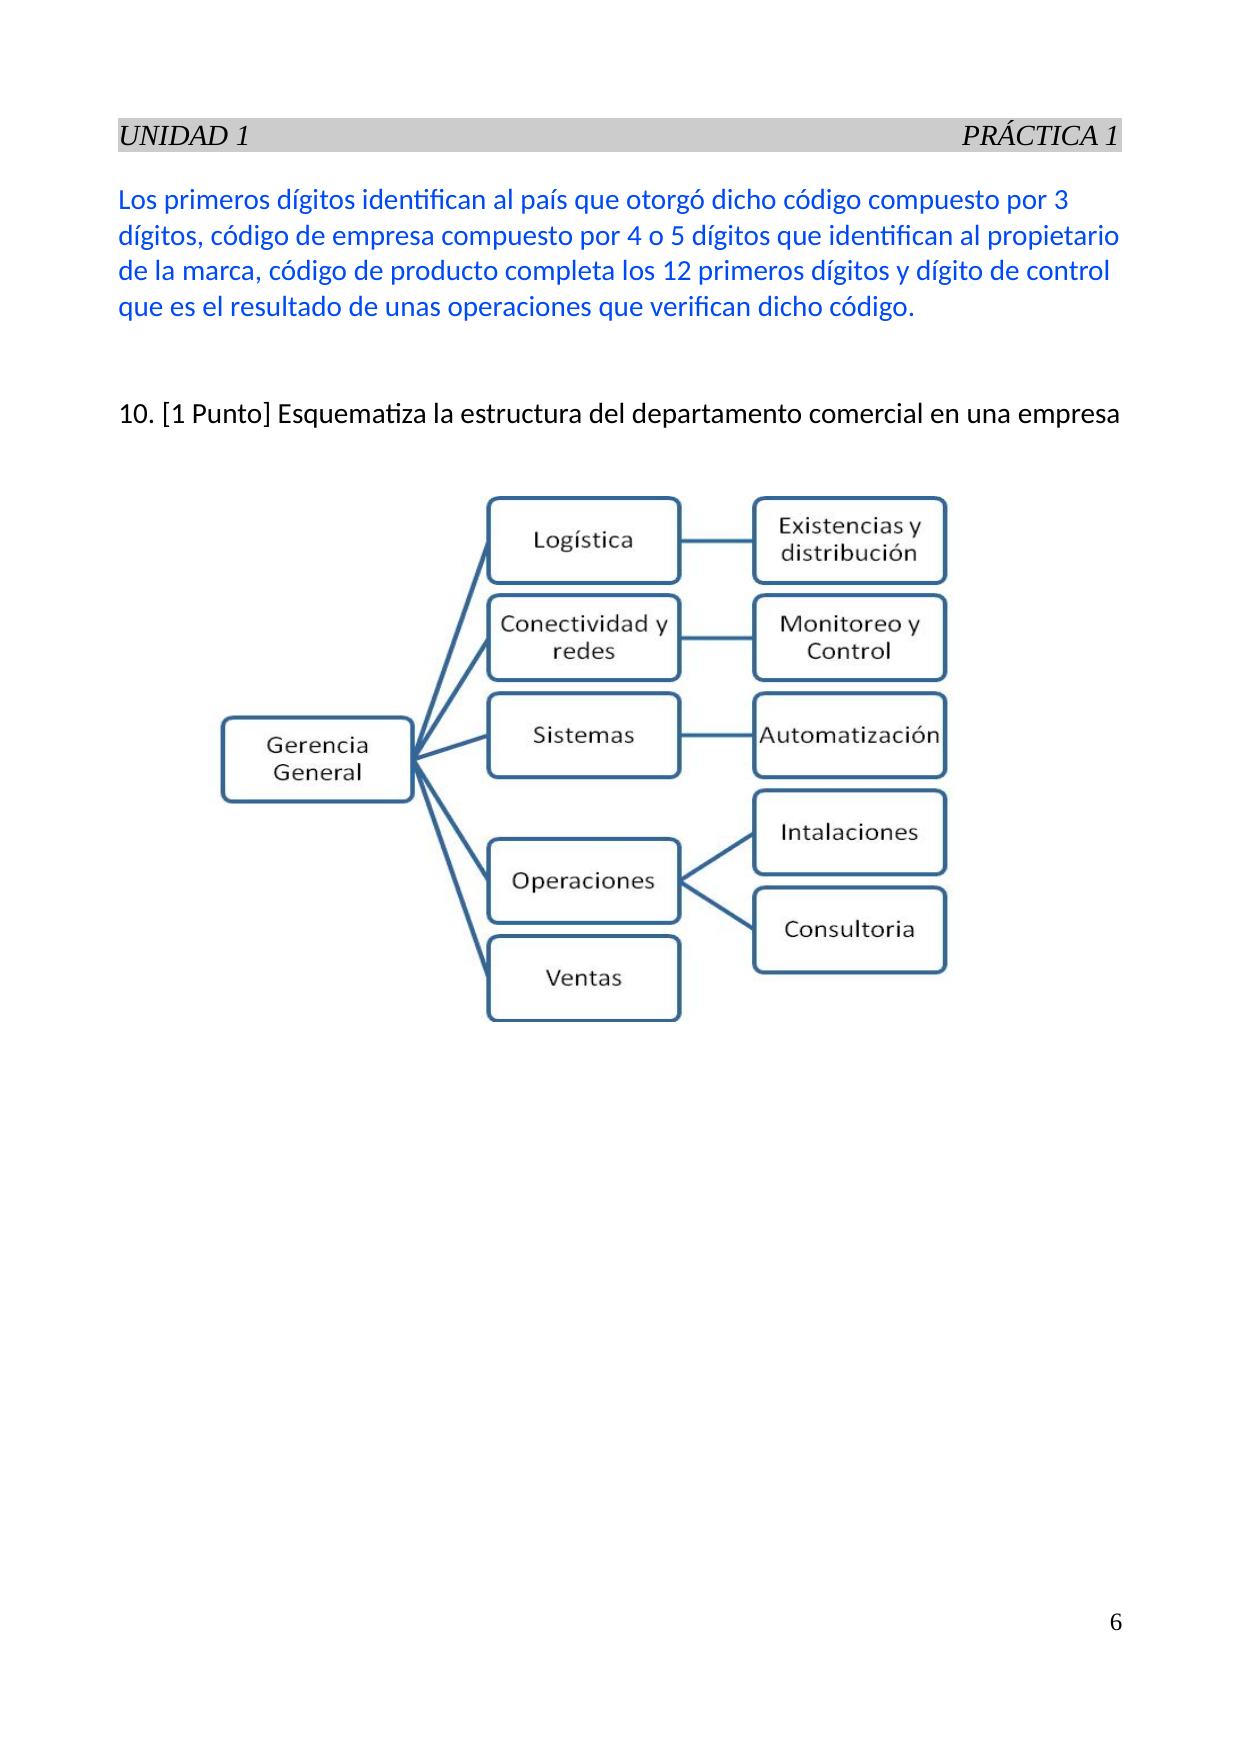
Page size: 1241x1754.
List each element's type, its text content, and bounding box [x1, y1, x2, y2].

picture [81, 496, 1086, 1022]
text Los primeros dígitos identifican al país que otorgó dicho código compuesto por 3 dígitos, código de empresa compuesto por 4 o 5 dígitos que identifican al propietario de la marca, código de producto completa los 12 primeros dígitos y dígito de control que es el resultado de unas operaciones que verifican dicho código. [118, 181, 1122, 324]
text 10. [1 Punto] Esquematiza la estructura del departamento comercial en una empresa [118, 395, 1122, 431]
